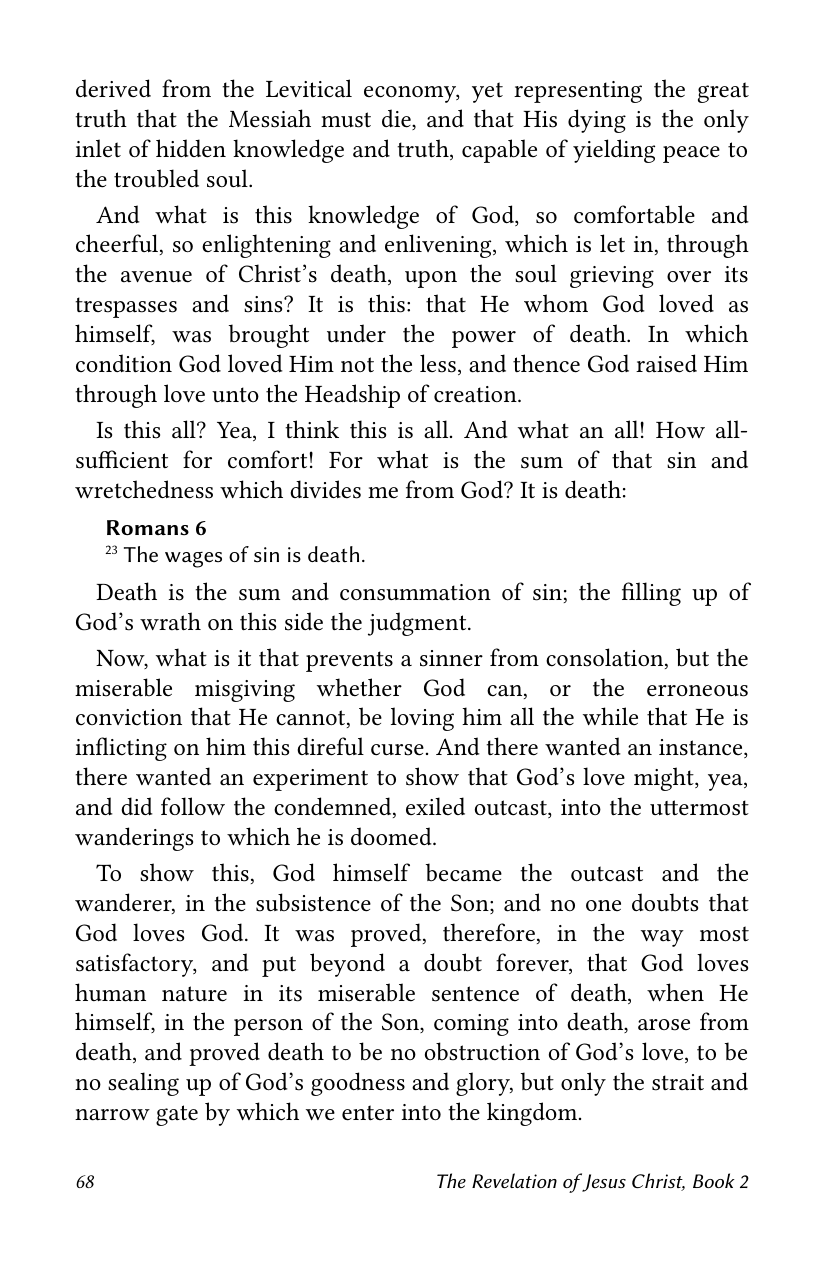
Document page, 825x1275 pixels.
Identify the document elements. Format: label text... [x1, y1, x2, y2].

text Is this all? Yea, I think this is all. And what an all! How all-sufficient for comfort! For what is the sum of that sin and wretchedness which divides me from God? It is death: [75, 416, 750, 504]
text To show this, God himself became the outcast and the wanderer, in the subsistence of the Son; and no one doubts that God loves God. It was proved, therefore, in the way most satisfactory, and put beyond a doubt forever, that God loves human nature in its miserable sentence of death, when He himself, in the person of the Son, coming into death, arose from death, and proved death to be no obstruction of God’s love, to be no sealing up of God’s goodness and glory, but only the strait and narrow gate by which we enter into the kingdom. [75, 859, 750, 1127]
text Death is the sum and consummation of sin; the filling up of God’s wrath on this side the judgment. [75, 578, 750, 636]
text And what is this knowledge of God, so comfortable and cheerful, so enlightening and enlivening, which is let in, through the avenue of Christ’s death, upon the soul grieving over its trespasses and sins? It is this: that He whom God loved as himself, was brought under the power of death. In which condition God loved Him not the less, and thence God raised Him through love unto the Headship of creation. [75, 201, 750, 408]
text 23 The wages of sin is death. [105, 542, 720, 568]
text Romans 6 [105, 514, 750, 541]
text Now, what is it that prevents a sinner from consolation, but the miserable misgiving whether God can, or the erroneous conviction that He cannot, be loving him all the while that He is inflicting on him this direful curse. And there wanted an instance, there wanted an experiment to show that God’s love might, yea, and did follow the condemned, exiled outcast, into the uttermost wanderings to which he is doomed. [75, 644, 750, 852]
text derived from the Levitical economy, yet representing the great truth that the Messiah must die, and that His dying is the only inlet of hidden knowledge and truth, capable of yielding peace to the troubled soul. [75, 75, 750, 193]
